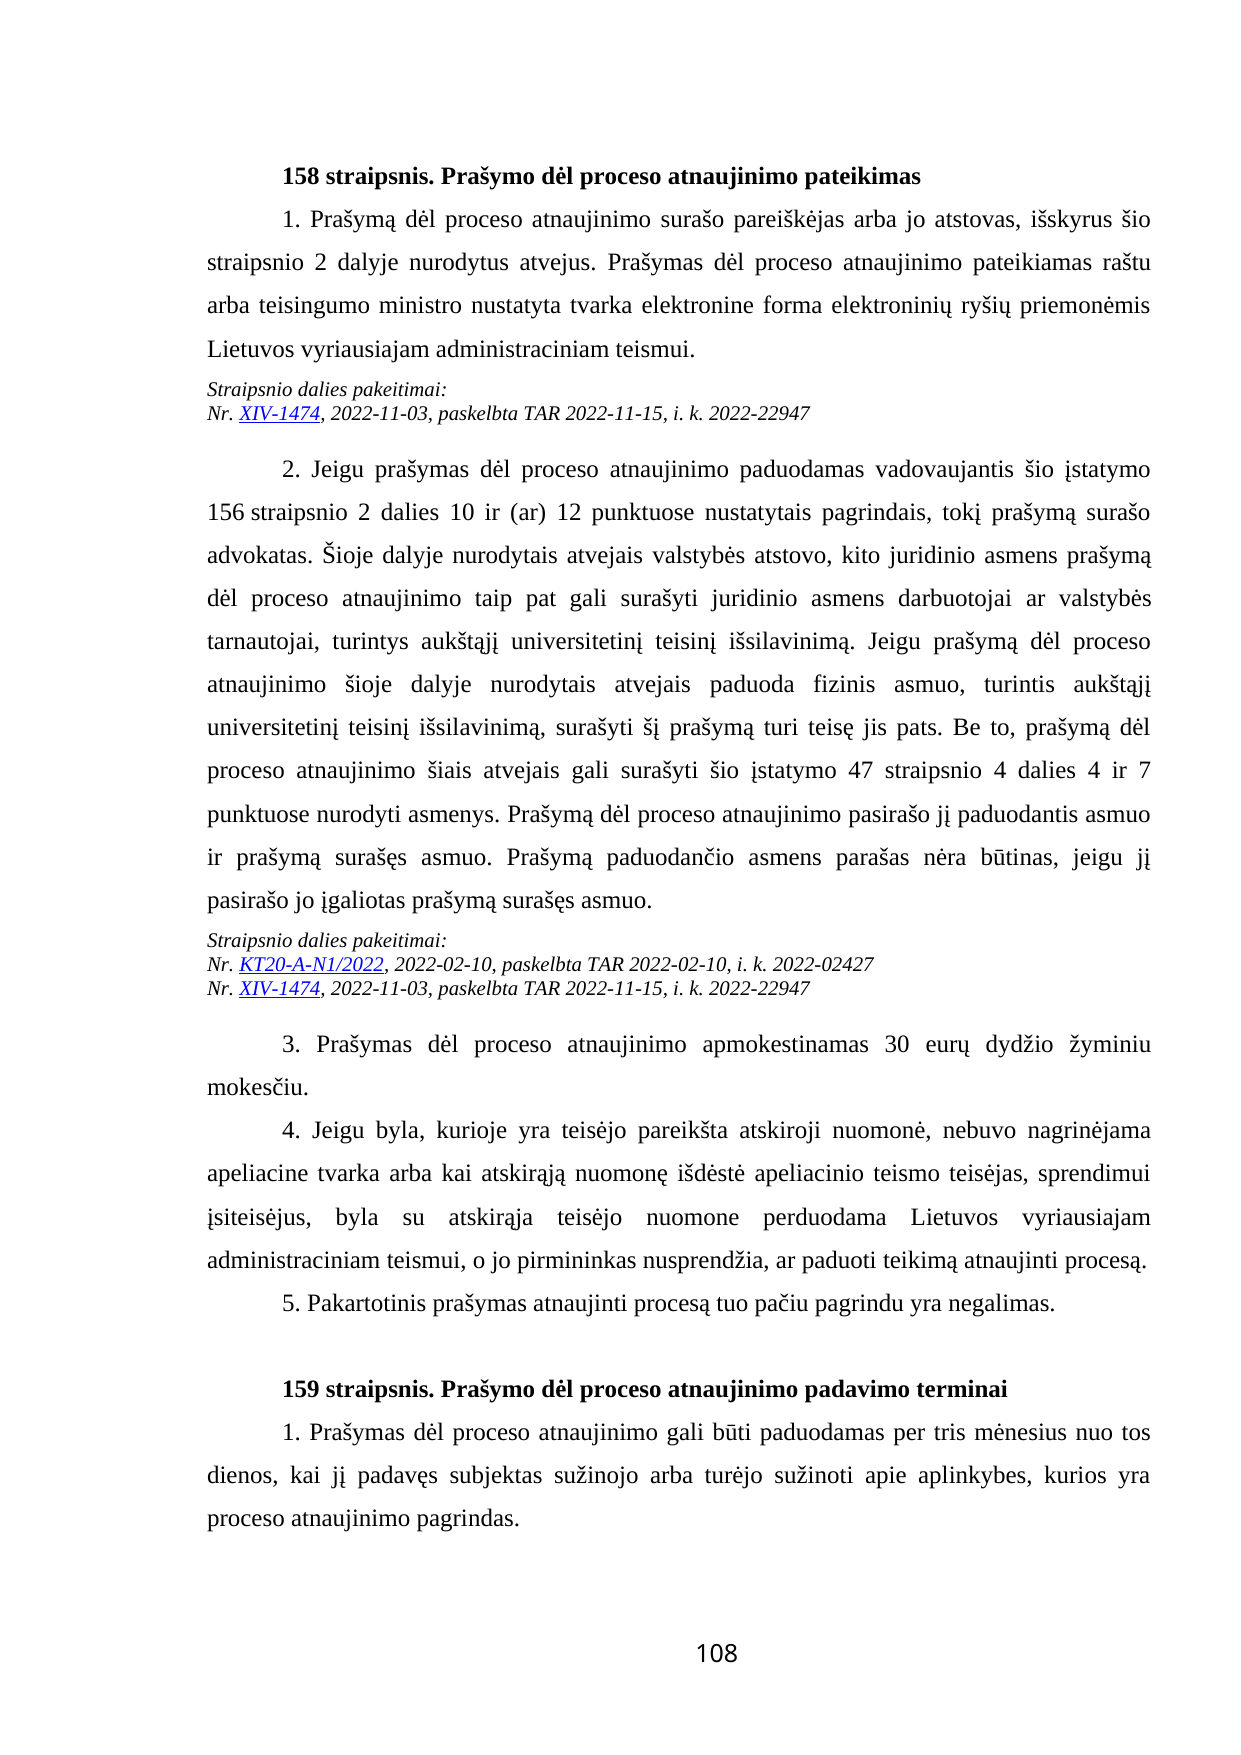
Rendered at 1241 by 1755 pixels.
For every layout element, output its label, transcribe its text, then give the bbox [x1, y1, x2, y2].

text Nr. KT20-A-N1/2022, 2022-02-10, paskelbta TAR 2022-02-10, i. k. 2022-02427 [207, 952, 1152, 976]
text 1. Prašymas dėl proceso atnaujinimo gali būti paduodamas per tris mėnesius nuo tos dienos, kai jį padavęs subjektas sužinojo arba turėjo sužinoti apie aplinkybes, kurios yra proceso atnaujinimo pagrindas. [207, 1417, 1152, 1532]
text 2. Jeigu prašymas dėl proceso atnaujinimo paduodamas vadovaujantis šio įstatymo 156 straipsnio 2 dalies 10 ir (ar) 12 punktuose nustatytais pagrindais, tokį prašymą surašo advokatas. Šioje dalyje nurodytais atvejais valstybės atstovo, kito juridinio asmens prašymą dėl proceso atnaujinimo taip pat gali surašyti juridinio asmens darbuotojai ar valstybės tarnautojai, turintys aukštąjį universitetinį teisinį išsilavinimą. Jeigu prašymą dėl proceso atnaujinimo šioje dalyje nurodytais atvejais paduoda fizinis asmuo, turintis aukštąjį universitetinį teisinį išsilavinimą, surašyti šį prašymą turi teisę jis pats. Be to, prašymą dėl proceso atnaujinimo šiais atvejais gali surašyti šio įstatymo 47 straipsnio 4 dalies 4 ir 7 punktuose nurodyti asmenys. Prašymą dėl proceso atnaujinimo pasirašo jį paduodantis asmuo ir prašymą surašęs asmuo. Prašymą paduodančio asmens parašas nėra būtinas, jeigu jį pasirašo jo įgaliotas prašymą surašęs asmuo. [207, 454, 1152, 914]
text 5. Pakartotinis prašymas atnaujinti procesą tuo pačiu pagrindu yra negalimas. [207, 1288, 1152, 1317]
text Nr. XIV-1474, 2022-11-03, paskelbta TAR 2022-11-15, i. k. 2022-22947 [207, 401, 1152, 425]
text 4. Jeigu byla, kurioje yra teisėjo pareikšta atskiroji nuomonė, nebuvo nagrinėjama apeliacine tvarka arba kai atskirąją nuomonę išdėstė apeliacinio teismo teisėjas, sprendimui įsiteisėjus, byla su atskirąja teisėjo nuomone perduodama Lietuvos vyriausiajam administraciniam teismui, o jo pirmininkas nusprendžia, ar paduoti teikimą atnaujinti procesą. [207, 1115, 1152, 1273]
text 1. Prašymą dėl proceso atnaujinimo surašo pareiškėjas arba jo atstovas, išskyrus šio straipsnio 2 dalyje nurodytus atvejus. Prašymas dėl proceso atnaujinimo pateikiamas raštu arba teisingumo ministro nustatyta tvarka elektronine forma elektroninių ryšių priemonėmis Lietuvos vyriausiajam administraciniam teismui. [207, 204, 1152, 362]
text Nr. XIV-1474, 2022-11-03, paskelbta TAR 2022-11-15, i. k. 2022-22947 [207, 976, 1152, 1000]
text 158 straipsnis. Prašymo dėl proceso atnaujinimo pateikimas [207, 161, 1152, 190]
text Straipsnio dalies pakeitimai: [207, 377, 1152, 401]
text 3. Prašymas dėl proceso atnaujinimo apmokestinamas 30 eurų dydžio žyminiu mokesčiu. [207, 1029, 1152, 1101]
text Straipsnio dalies pakeitimai: [207, 928, 1152, 952]
text 159 straipsnis. Prašymo dėl proceso atnaujinimo padavimo terminai [207, 1374, 1152, 1403]
